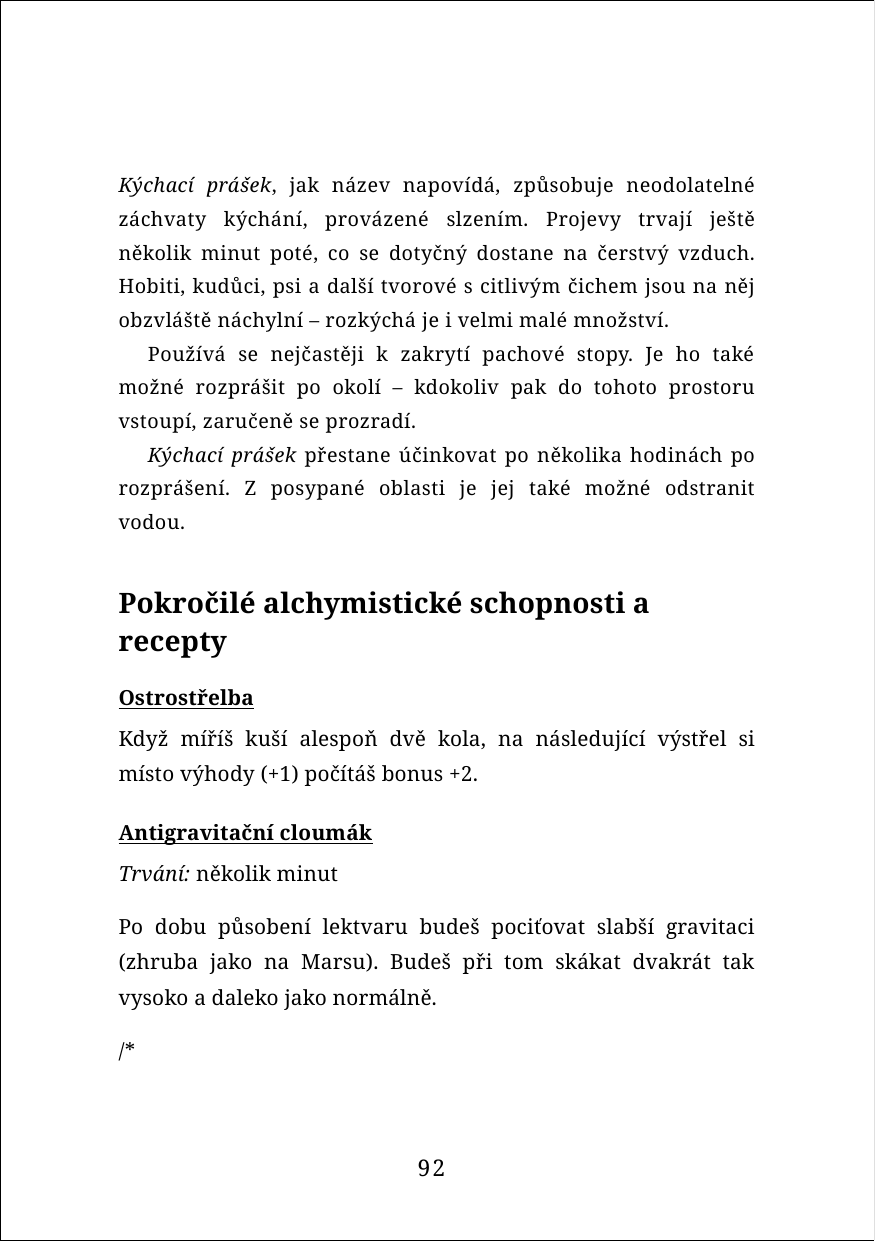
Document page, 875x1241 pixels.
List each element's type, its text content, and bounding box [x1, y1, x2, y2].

text Po dobu působení lektvaru budeš pociťovat slabší gravitaci (zhruba jako na Marsu). Budeš při tom skákat dvakrát tak vysoko a daleko jako normálně. [118, 912, 756, 1011]
text /* [118, 1036, 756, 1064]
subtitle Antigravitační cloumák [118, 818, 756, 847]
text Když míříš kuší alespoň dvě kola, na následující výstřel si místo výhody (+1) počítáš bonus +2. [118, 724, 756, 788]
subtitle Pokročilé alchymistické schopnosti a recepty [118, 583, 756, 660]
subtitle Ostrostřelba [118, 683, 756, 712]
text Trvání: několik minut [118, 859, 756, 887]
text Kýchací prášek, jak název napovídá, způsobuje neodolatelné záchvaty kýchání, provázené slzením. Projevy trvají ještě několik minut poté, co se dotyčný dostane na čerstvý vzduch. Hobiti, kudůci, psi a další tvorové s citlivým čichem jsou na něj obzvláště náchylní – rozkýchá je i velmi malé množství. Používá se nejčastěji k zakrytí pachové stopy. Je ho také možné rozprášit po okolí – kdokoliv pak do tohoto prostoru vstoupí, zaručeně se prozradí. Kýchací prášek přestane účinkovat po několika hodinách po rozprášení. Z posypané oblasti je jej také možné odstranit vodou. [118, 172, 756, 535]
